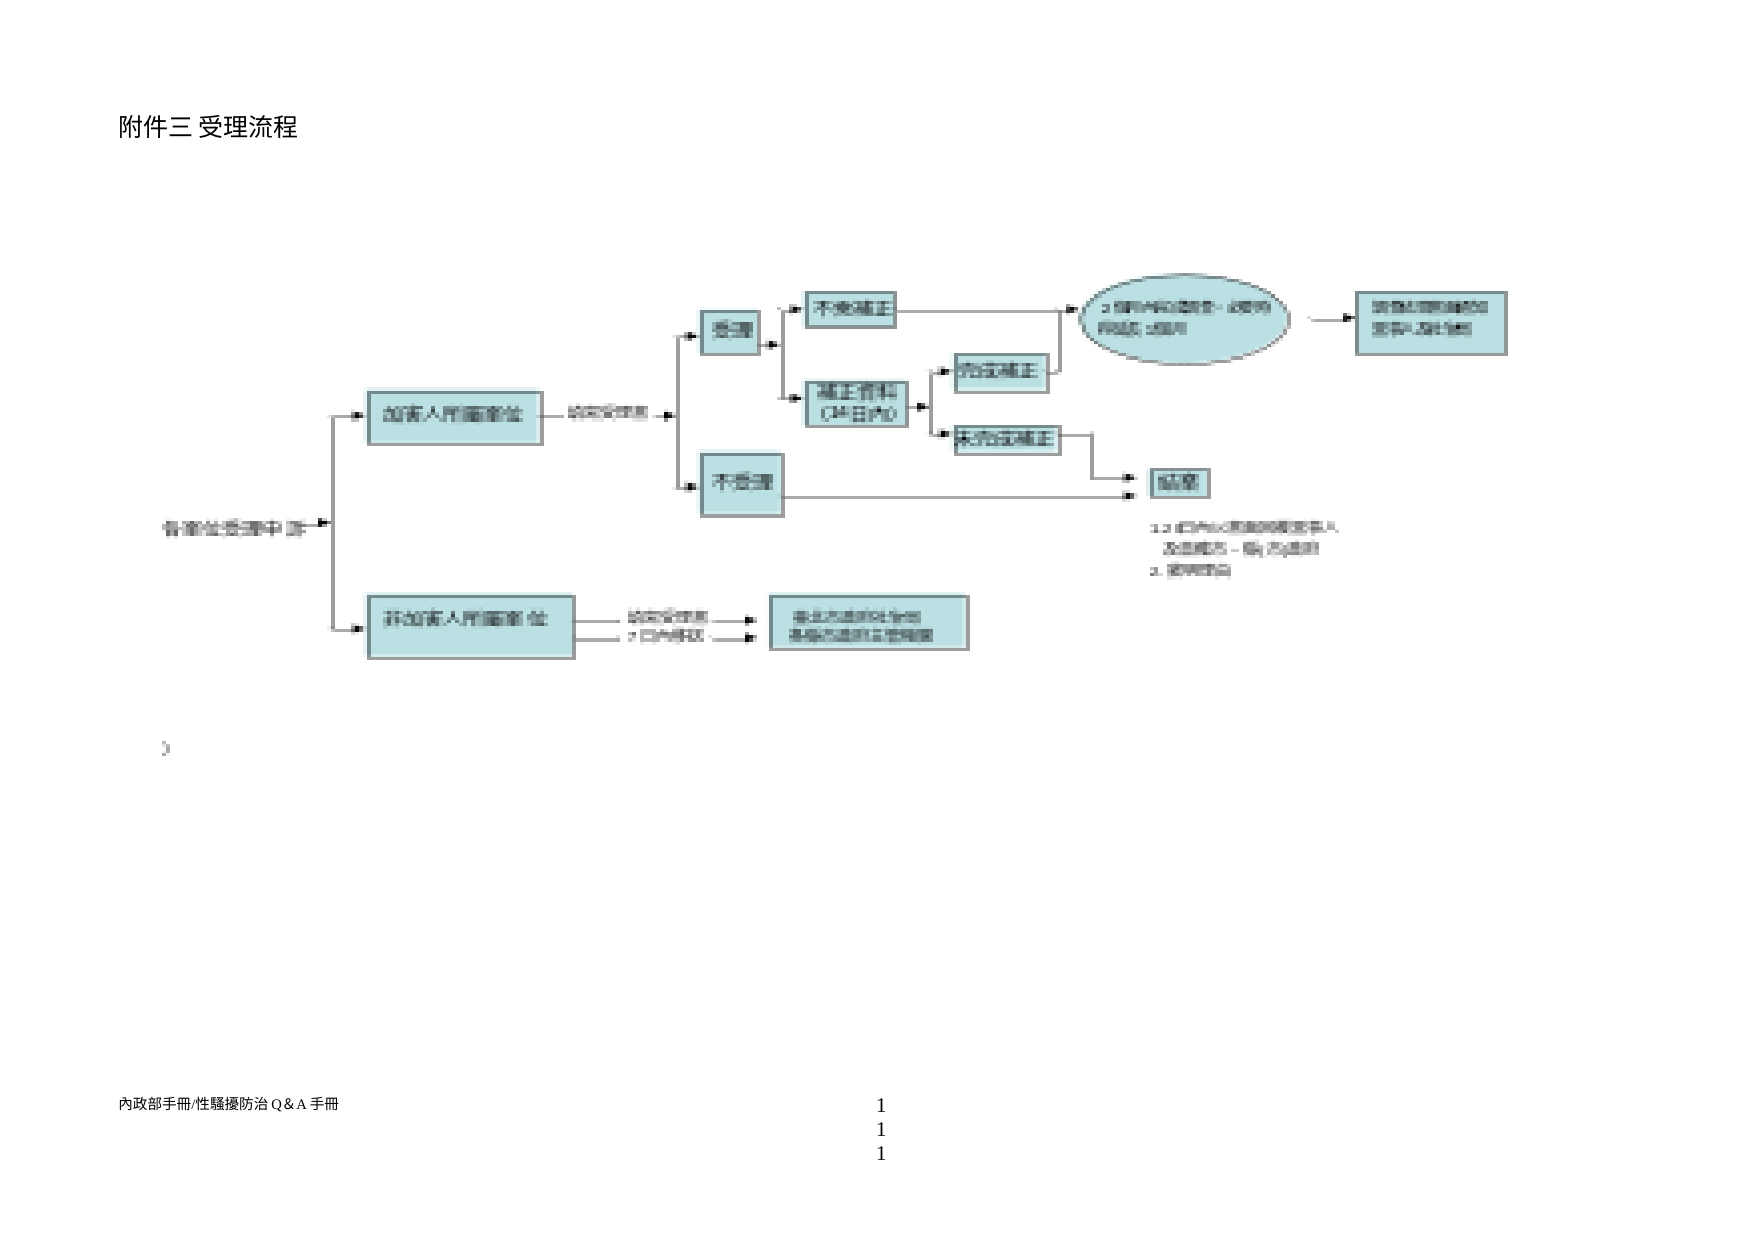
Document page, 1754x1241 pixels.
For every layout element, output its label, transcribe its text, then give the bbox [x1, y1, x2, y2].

text 附件三 受理流程 [118, 84, 1636, 146]
